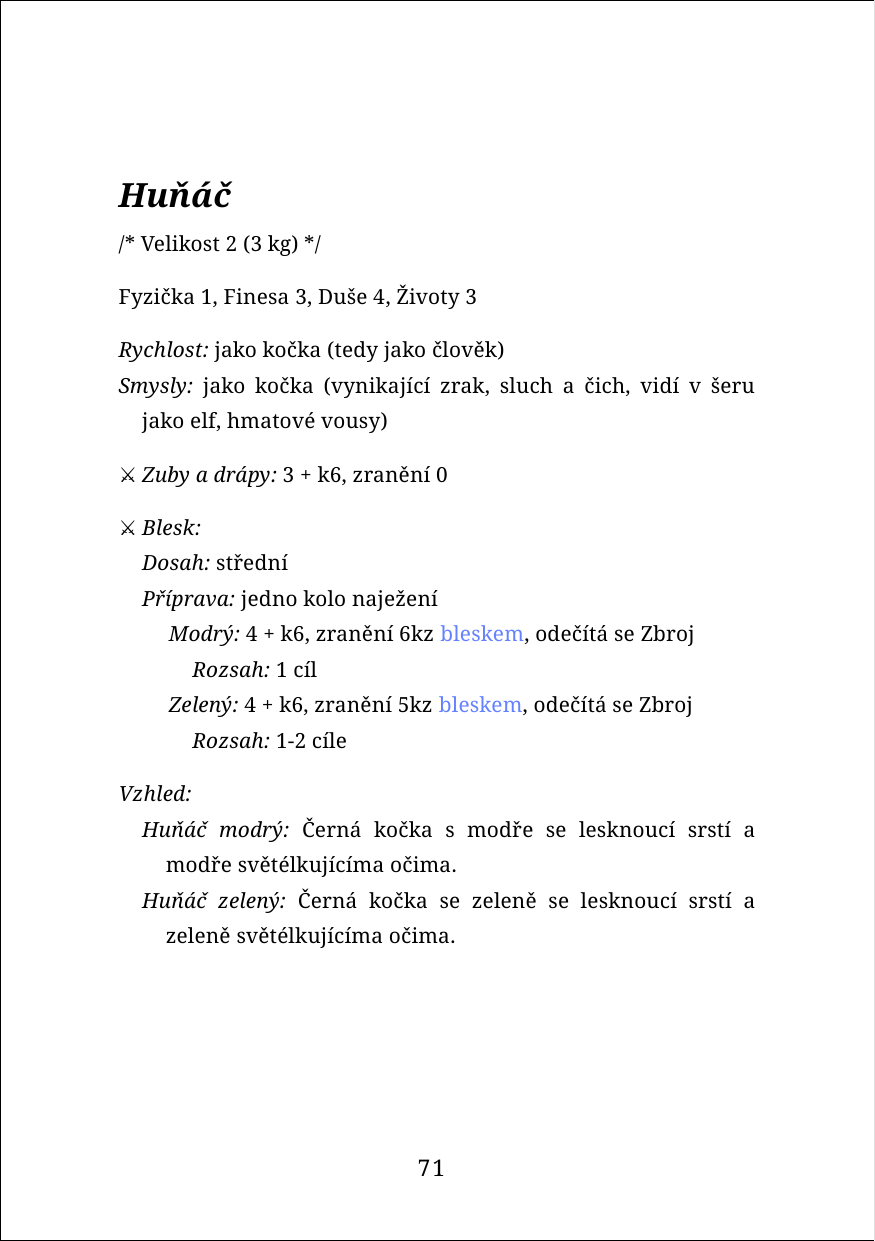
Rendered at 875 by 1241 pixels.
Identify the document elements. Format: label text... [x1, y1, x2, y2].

text ⚔ Zuby a drápy: 3 + k6, zranění 0 [118, 460, 756, 488]
text Fyzička 1, Finesa 3, Duše 4, Životy 3 [118, 282, 756, 311]
text Vzhled: [118, 779, 756, 808]
text Příprava: jedno kolo naježení [142, 584, 756, 612]
text Smysly: jako kočka (vynikající zrak, sluch a čich, vidí v šeru jako elf, hmatové vousy) [118, 371, 756, 435]
text Huňáč zelený: Černá kočka se zeleně se lesknoucí srstí a zeleně světélkujícíma očima. [142, 886, 756, 950]
text /* Velikost 2 (3 kg) */ [118, 229, 756, 257]
text ⚔ Blesk: [118, 513, 756, 541]
text Modrý: 4 + k6, zranění 6kz bleskem, odečítá se Zbroj Rozsah: 1 cíl [168, 619, 756, 683]
text Rychlost: jako kočka (tedy jako člověk) [118, 335, 756, 364]
text Dosah: střední [142, 548, 756, 577]
text Huňáč modrý: Černá kočka s modře se lesknoucí srstí a modře světélkujícíma očima. [142, 815, 756, 879]
subtitle Huňáč [118, 172, 756, 217]
text Zelený: 4 + k6, zranění 5kz bleskem, odečítá se Zbroj Rozsah: 1-2 cíle [168, 691, 756, 754]
